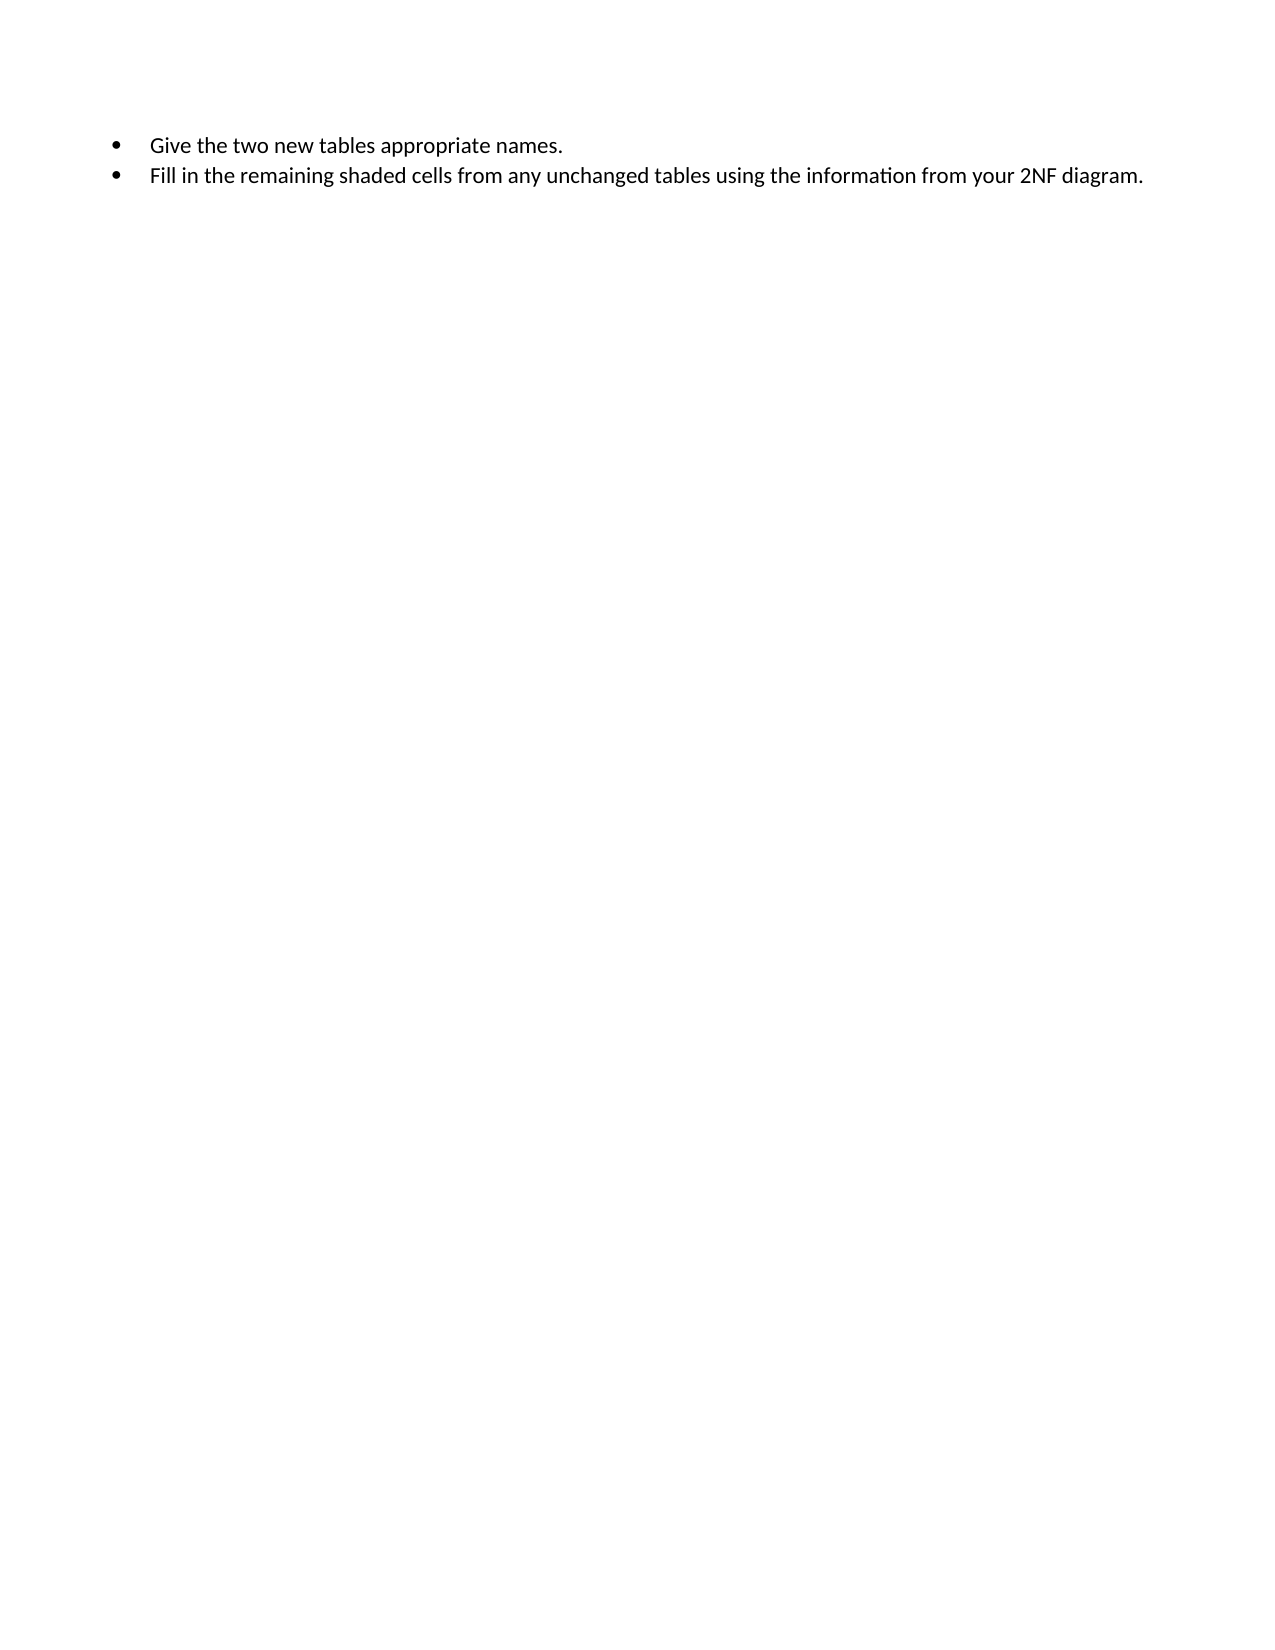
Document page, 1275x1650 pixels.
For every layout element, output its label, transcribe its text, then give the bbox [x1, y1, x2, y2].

list Give the two new tables appropriate names. [112, 131, 1200, 159]
list Fill in the remaining shaded cells from any unchanged tables using the information from your 2NF diagram. [112, 161, 1200, 189]
